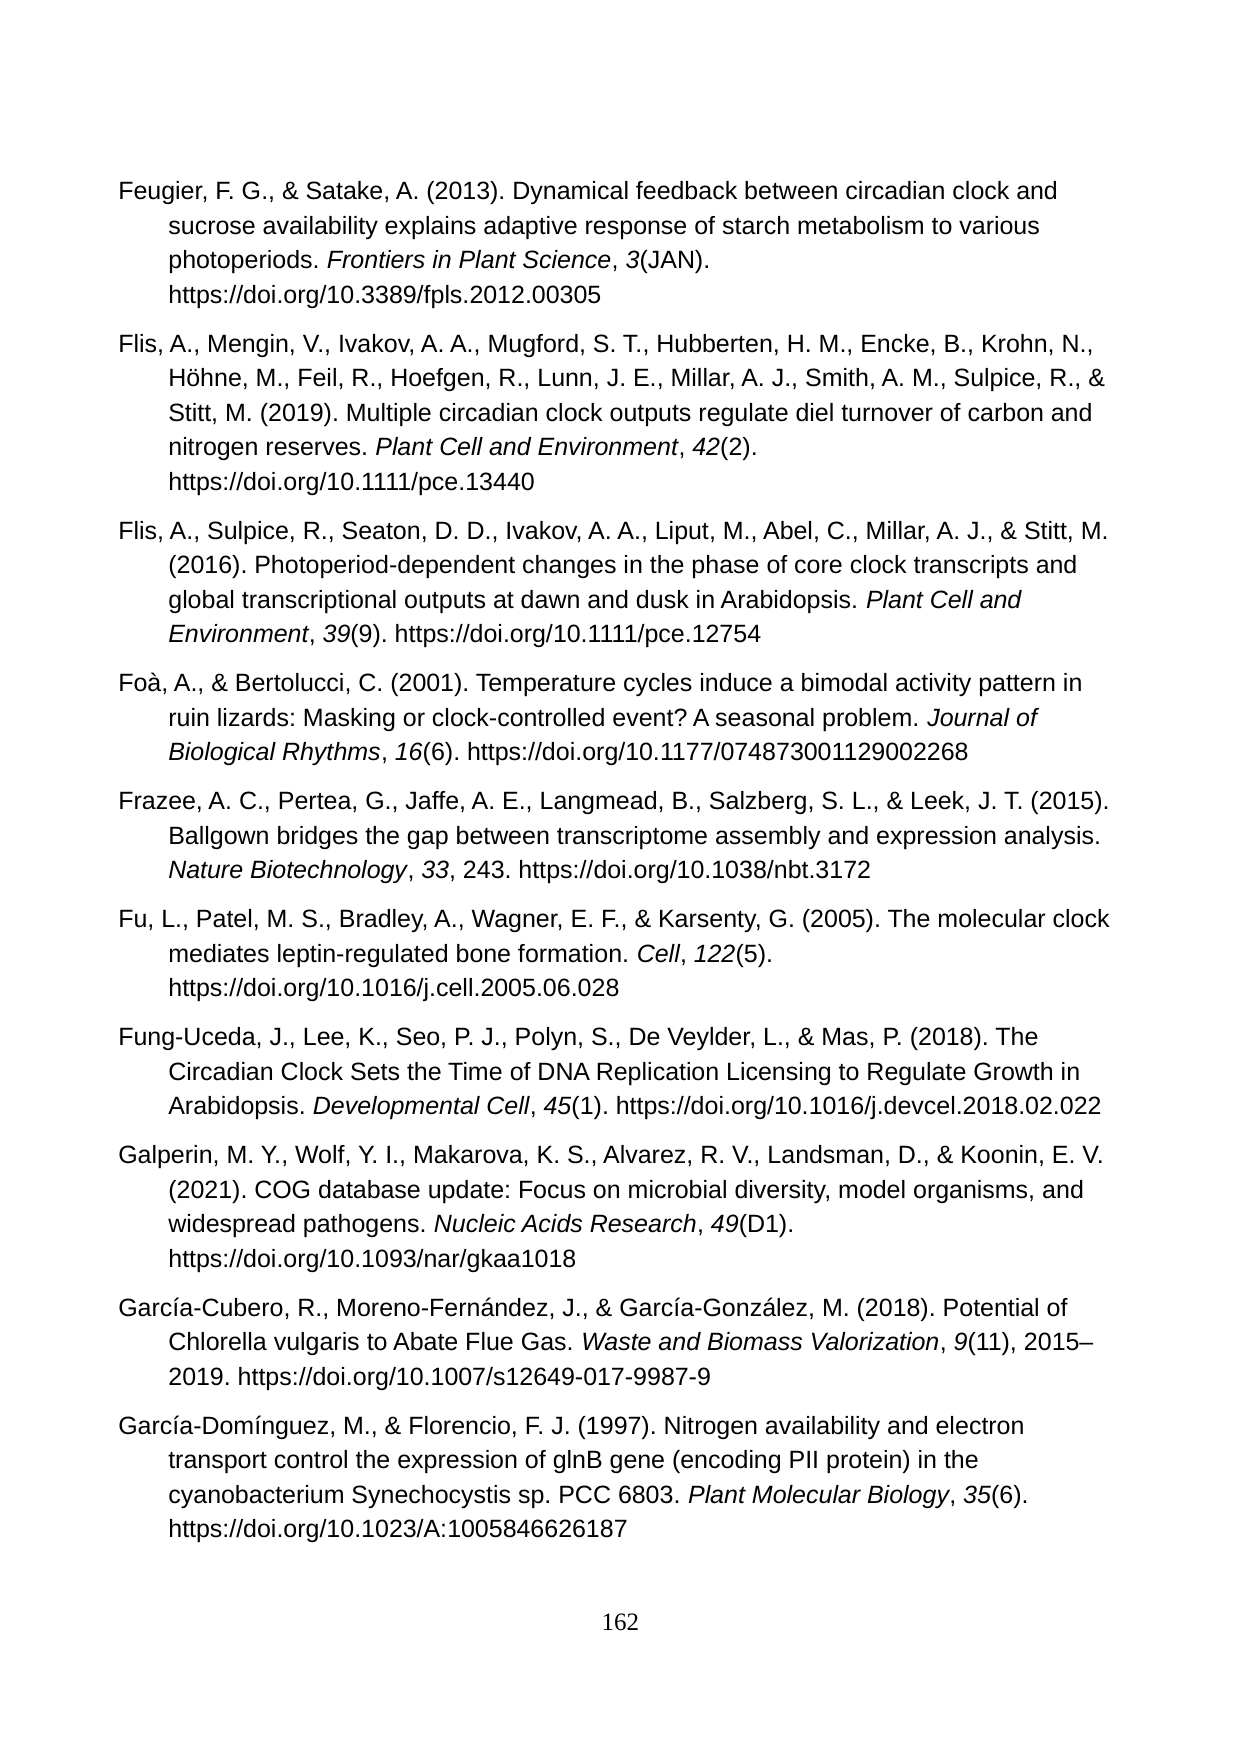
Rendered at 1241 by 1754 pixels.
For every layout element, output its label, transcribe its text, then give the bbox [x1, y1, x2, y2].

text Flis, A., Mengin, V., Ivakov, A. A., Mugford, S. T., Hubberten, H. M., Encke, B., Krohn, N., Höhne, M., Feil, R., Hoefgen, R., Lunn, J. E., Millar, A. J., Smith, A. M., Sulpice, R., & Stitt, M. (2019). Multiple circadian clock outputs regulate diel turnover of carbon and nitrogen reserves. Plant Cell and Environment, 42(2). https://doi.org/10.1111/pce.13440 [118, 329, 1122, 496]
text Foà, A., & Bertolucci, C. (2001). Temperature cycles induce a bimodal activity pattern in ruin lizards: Masking or clock-controlled event? A seasonal problem. Journal of Biological Rhythms, 16(6). https://doi.org/10.1177/074873001129002268 [118, 668, 1122, 766]
text García-Domínguez, M., & Florencio, F. J. (1997). Nitrogen availability and electron transport control the expression of glnB gene (encoding PII protein) in the cyanobacterium Synechocystis sp. PCC 6803. Plant Molecular Biology, 35(6). https://doi.org/10.1023/A:1005846626187 [118, 1411, 1122, 1543]
text García-Cubero, R., Moreno-Fernández, J., & García-González, M. (2018). Potential of Chlorella vulgaris to Abate Flue Gas. Waste and Biomass Valorization, 9(11), 2015–2019. https://doi.org/10.1007/s12649-017-9987-9 [118, 1293, 1122, 1391]
text Galperin, M. Y., Wolf, Y. I., Makarova, K. S., Alvarez, R. V., Landsman, D., & Koonin, E. V. (2021). COG database update: Focus on microbial diversity, model organisms, and widespread pathogens. Nucleic Acids Research, 49(D1). https://doi.org/10.1093/nar/gkaa1018 [118, 1140, 1122, 1273]
text Fu, L., Patel, M. S., Bradley, A., Wagner, E. F., & Karsenty, G. (2005). The molecular clock mediates leptin-regulated bone formation. Cell, 122(5). https://doi.org/10.1016/j.cell.2005.06.028 [118, 904, 1122, 1002]
text Flis, A., Sulpice, R., Seaton, D. D., Ivakov, A. A., Liput, M., Abel, C., Millar, A. J., & Stitt, M. (2016). Photoperiod-dependent changes in the phase of core clock transcripts and global transcriptional outputs at dawn and dusk in Arabidopsis. Plant Cell and Environment, 39(9). https://doi.org/10.1111/pce.12754 [118, 516, 1122, 648]
text Frazee, A. C., Pertea, G., Jaffe, A. E., Langmead, B., Salzberg, S. L., & Leek, J. T. (2015). Ballgown bridges the gap between transcriptome assembly and expression analysis. Nature Biotechnology, 33, 243. https://doi.org/10.1038/nbt.3172 [118, 786, 1122, 884]
text Feugier, F. G., & Satake, A. (2013). Dynamical feedback between circadian clock and sucrose availability explains adaptive response of starch metabolism to various photoperiods. Frontiers in Plant Science, 3(JAN). https://doi.org/10.3389/fpls.2012.00305 [118, 176, 1122, 308]
text Fung-Uceda, J., Lee, K., Seo, P. J., Polyn, S., De Veylder, L., & Mas, P. (2018). The Circadian Clock Sets the Time of DNA Replication Licensing to Regulate Growth in Arabidopsis. Developmental Cell, 45(1). https://doi.org/10.1016/j.devcel.2018.02.022 [118, 1022, 1122, 1120]
